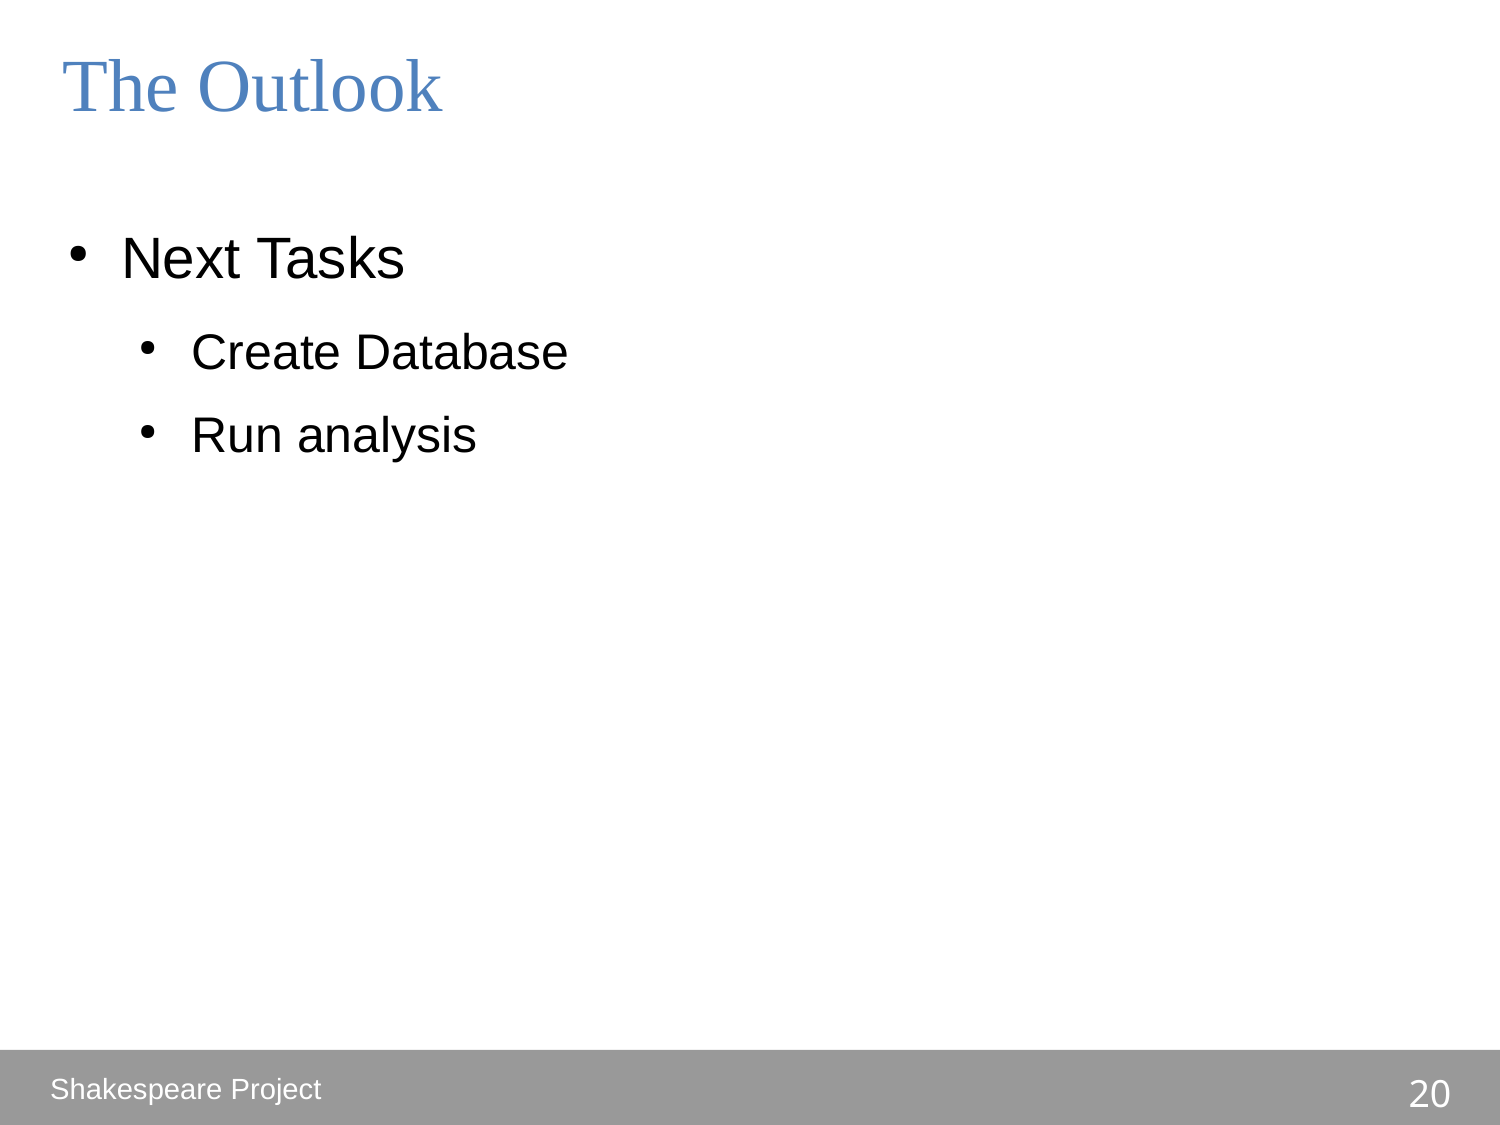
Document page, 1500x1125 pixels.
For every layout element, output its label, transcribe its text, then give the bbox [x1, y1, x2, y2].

footer Shakespeare Project [35, 1062, 1276, 1111]
slide_number [1393, 1062, 1477, 1111]
title The Outlook [62, 12, 1450, 150]
list Next Tasks Create Database Run analysis [35, 212, 1423, 910]
